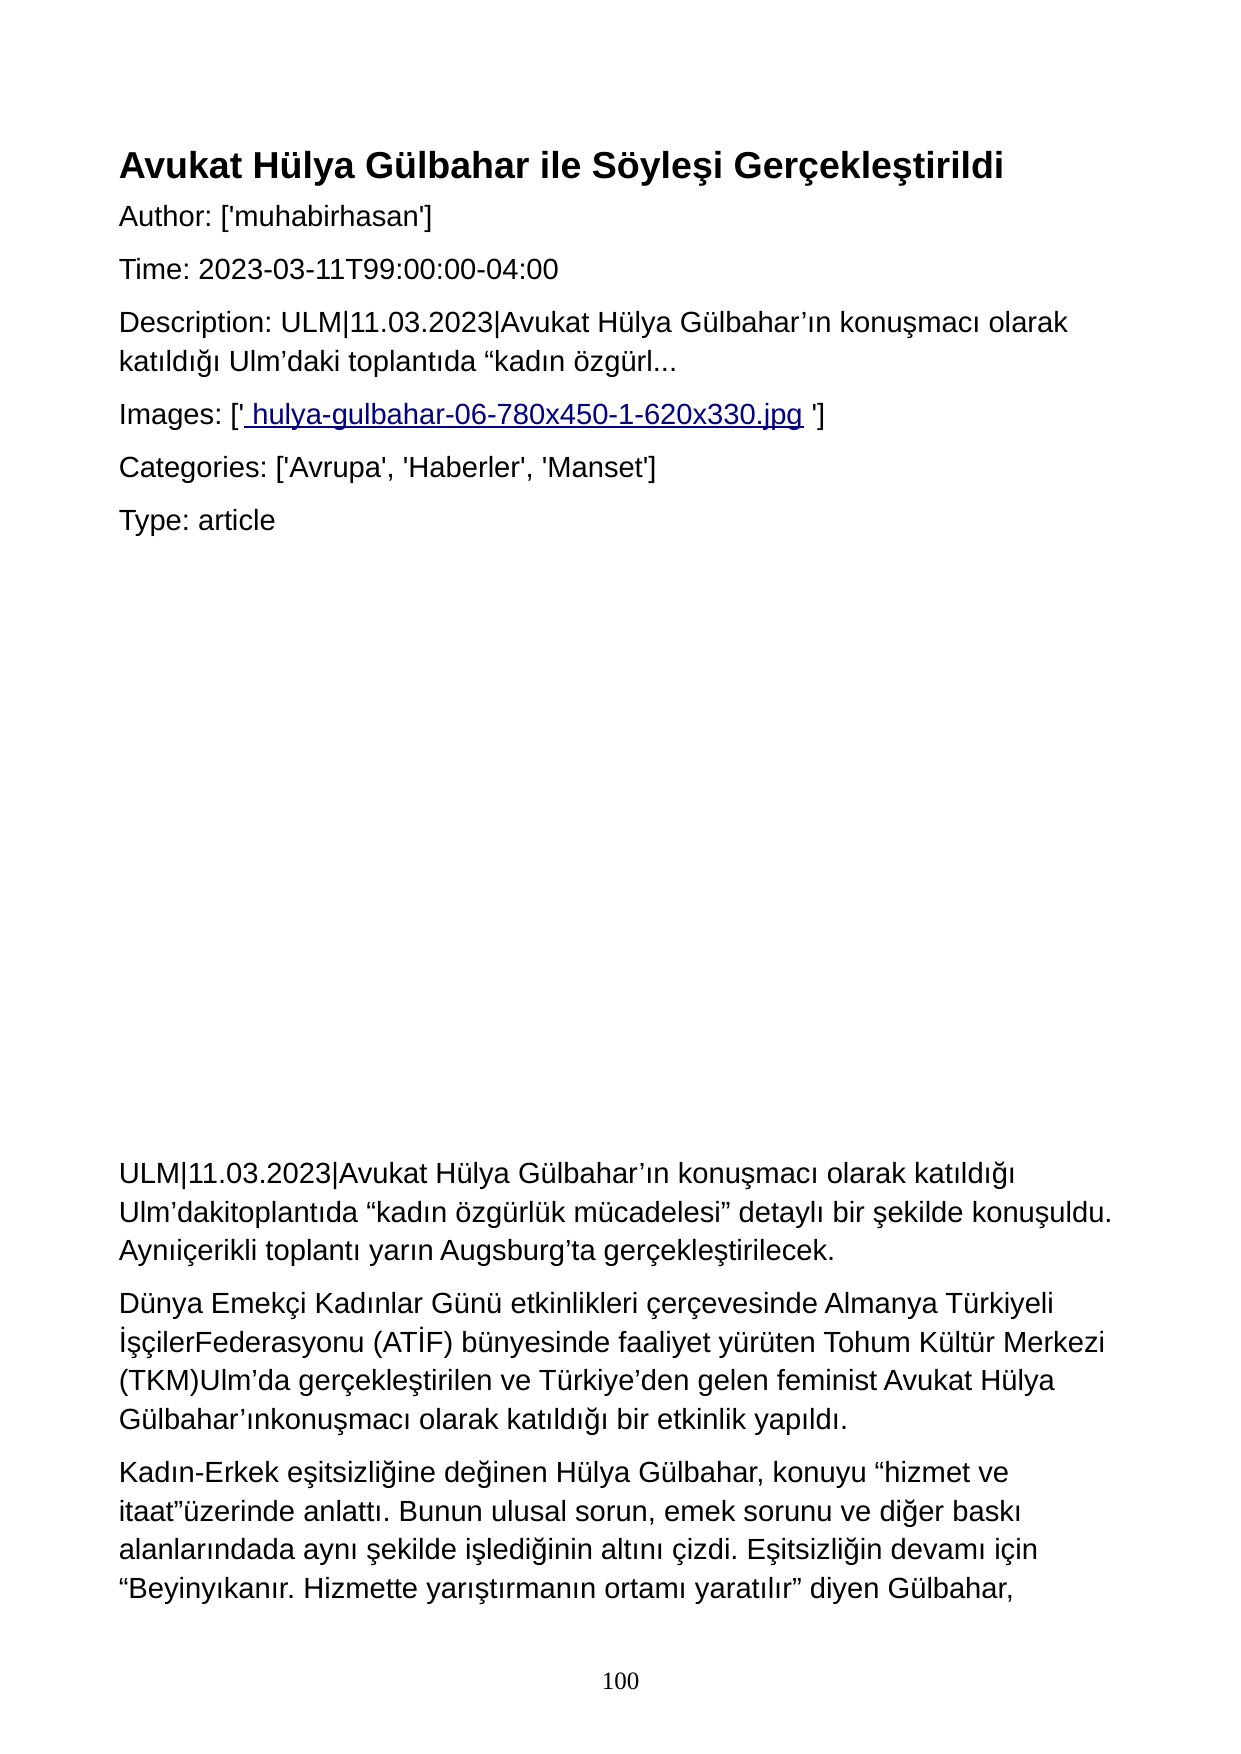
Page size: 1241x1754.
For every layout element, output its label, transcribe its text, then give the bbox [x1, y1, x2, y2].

text ULM|11.03.2023|Avukat Hülya Gülbahar’ın konuşmacı olarak katıldığı Ulm’dakitoplantıda “kadın özgürlük mücadelesi” detaylı bir şekilde konuşuldu. Aynıiçerikli toplantı yarın Augsburg’ta gerçekleştirilecek. [118, 1156, 1122, 1267]
text Dünya Emekçi Kadınlar Günü etkinlikleri çerçevesinde Almanya Türkiyeli İşçilerFederasyonu (ATİF) bünyesinde faaliyet yürüten Tohum Kültür Merkezi (TKM)Ulm’da gerçekleştirilen ve Türkiye’den gelen feminist Avukat Hülya Gülbahar’ınkonuşmacı olarak katıldığı bir etkinlik yapıldı. [118, 1286, 1122, 1436]
text Images: [' hulya-gulbahar-06-780x450-1-620x330.jpg '] [118, 397, 1122, 431]
subtitle Avukat Hülya Gülbahar ile Söyleşi Gerçekleştirildi [118, 143, 1122, 187]
text Categories: ['Avrupa', 'Haberler', 'Manset'] [118, 450, 1122, 484]
text Description: ULM|11.03.2023|Avukat Hülya Gülbahar’ın konuşmacı olarak katıldığı Ulm’daki toplantıda “kadın özgürl... [118, 305, 1122, 377]
text Type: article [118, 503, 1122, 537]
text Time: 2023-03-11T99:00:00-04:00 [118, 252, 1122, 286]
text Author: ['muhabirhasan'] [118, 199, 1122, 233]
text Kadın-Erkek eşitsizliğine değinen Hülya Gülbahar, konuyu “hizmet ve itaat”üzerinde anlattı. Bunun ulusal sorun, emek sorunu ve diğer baskı alanlarındada aynı şekilde işlediğinin altını çizdi. Eşitsizliğin devamı için “Beyinyıkanır. Hizmette yarıştırmanın ortamı yaratılır” diyen Gülbahar, [118, 1455, 1122, 1604]
